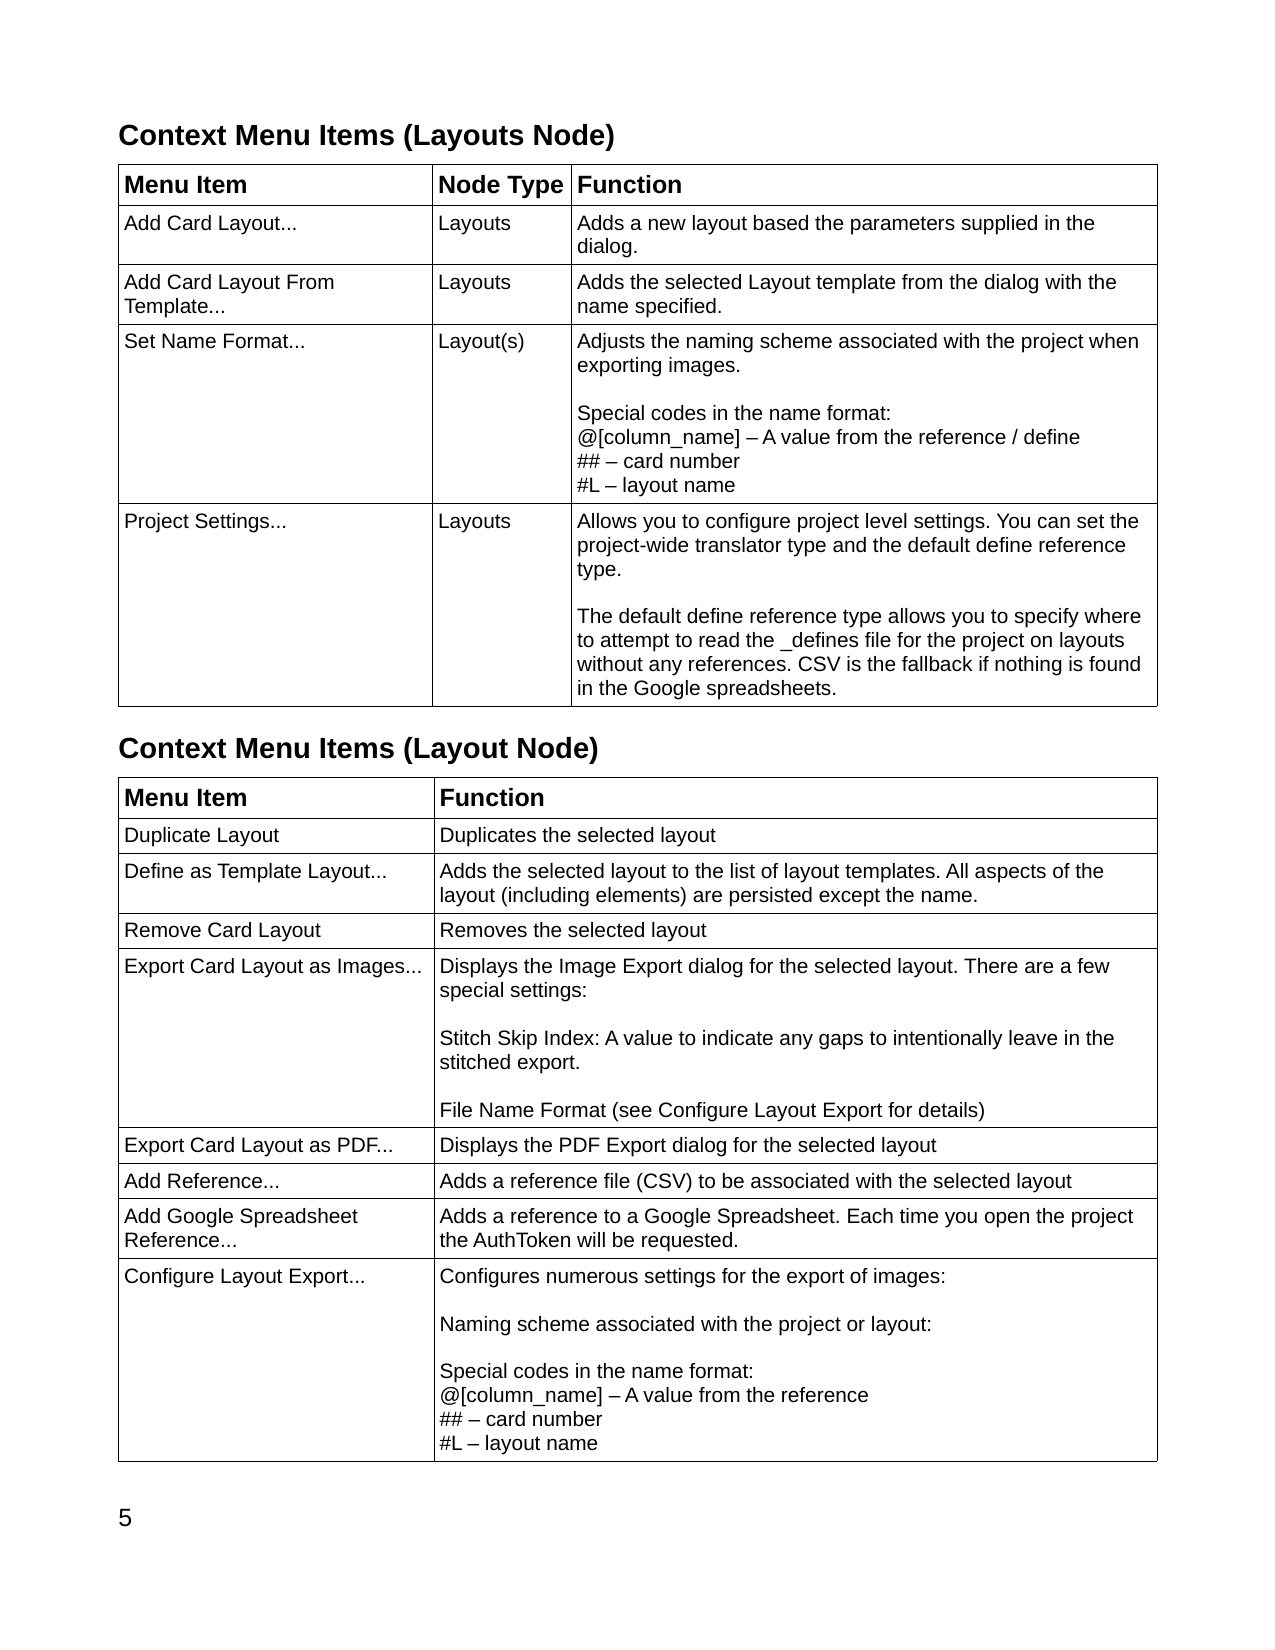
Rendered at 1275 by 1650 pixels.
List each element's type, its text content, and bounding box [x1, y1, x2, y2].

table_cell Displays the PDF Export dialog for the selected layout [435, 1128, 1157, 1163]
table_cell Layouts [433, 504, 571, 706]
table_cell Removes the selected layout [435, 914, 1157, 948]
table_cell Adds a reference file (CSV) to be associated with the selected layout [435, 1164, 1157, 1198]
table_header Menu Item [119, 778, 434, 817]
table_cell Adds the selected Layout template from the dialog with the name specified. [572, 265, 1157, 323]
table_header Node Type [433, 165, 571, 204]
table_cell Export Card Layout as PDF... [119, 1128, 434, 1163]
table_cell Add Google Spreadsheet Reference... [119, 1199, 434, 1258]
table_cell Set Name Format... [119, 325, 432, 503]
table_cell Export Card Layout as Images... [119, 949, 434, 1127]
table_cell Displays the Image Export dialog for the selected layout. There are a few special settings: Stitch Skip Index: A value to indicate any gaps to intentionally leave in the stitched export. File Name Format (see Configure Layout Export for details) [435, 949, 1157, 1127]
table_cell Configures numerous settings for the export of images: Naming scheme associated with the project or layout: Special codes in the name format: @[column_name] – A value from the reference ## – card number #L – layout name [435, 1259, 1157, 1461]
subtitle Context Menu Items (Layout Node) [118, 731, 1157, 764]
table_cell Layouts [433, 206, 571, 264]
table_cell Configure Layout Export... [119, 1259, 434, 1461]
table_header Menu Item [119, 165, 432, 204]
table_cell Duplicate Layout [119, 819, 434, 853]
table_cell Remove Card Layout [119, 914, 434, 948]
table_header Function [435, 778, 1157, 817]
table_cell Add Reference... [119, 1164, 434, 1198]
subtitle Context Menu Items (Layouts Node) [118, 118, 1157, 152]
table_cell Layout(s) [433, 325, 571, 503]
table_cell Project Settings... [119, 504, 432, 706]
table_cell Add Card Layout From Template... [119, 265, 432, 323]
table_cell Adds a new layout based the parameters supplied in the dialog. [572, 206, 1157, 264]
table_cell Define as Template Layout... [119, 854, 434, 912]
table_cell Adds a reference to a Google Spreadsheet. Each time you open the project the AuthToken will be requested. [435, 1199, 1157, 1258]
table_cell Add Card Layout... [119, 206, 432, 264]
table_cell Layouts [433, 265, 571, 323]
table_cell Adjusts the naming scheme associated with the project when exporting images. Special codes in the name format: @[column_name] – A value from the reference / define ## – card number #L – layout name [572, 325, 1157, 503]
table_cell Allows you to configure project level settings. You can set the project-wide translator type and the default define reference type. The default define reference type allows you to specify where to attempt to read the _defines file for the project on layouts without any references. CSV is the fallback if nothing is found in the Google spreadsheets. [572, 504, 1157, 706]
table_header Function [572, 165, 1157, 204]
table_cell Adds the selected layout to the list of layout templates. All aspects of the layout (including elements) are persisted except the name. [435, 854, 1157, 912]
table_cell Duplicates the selected layout [435, 819, 1157, 853]
